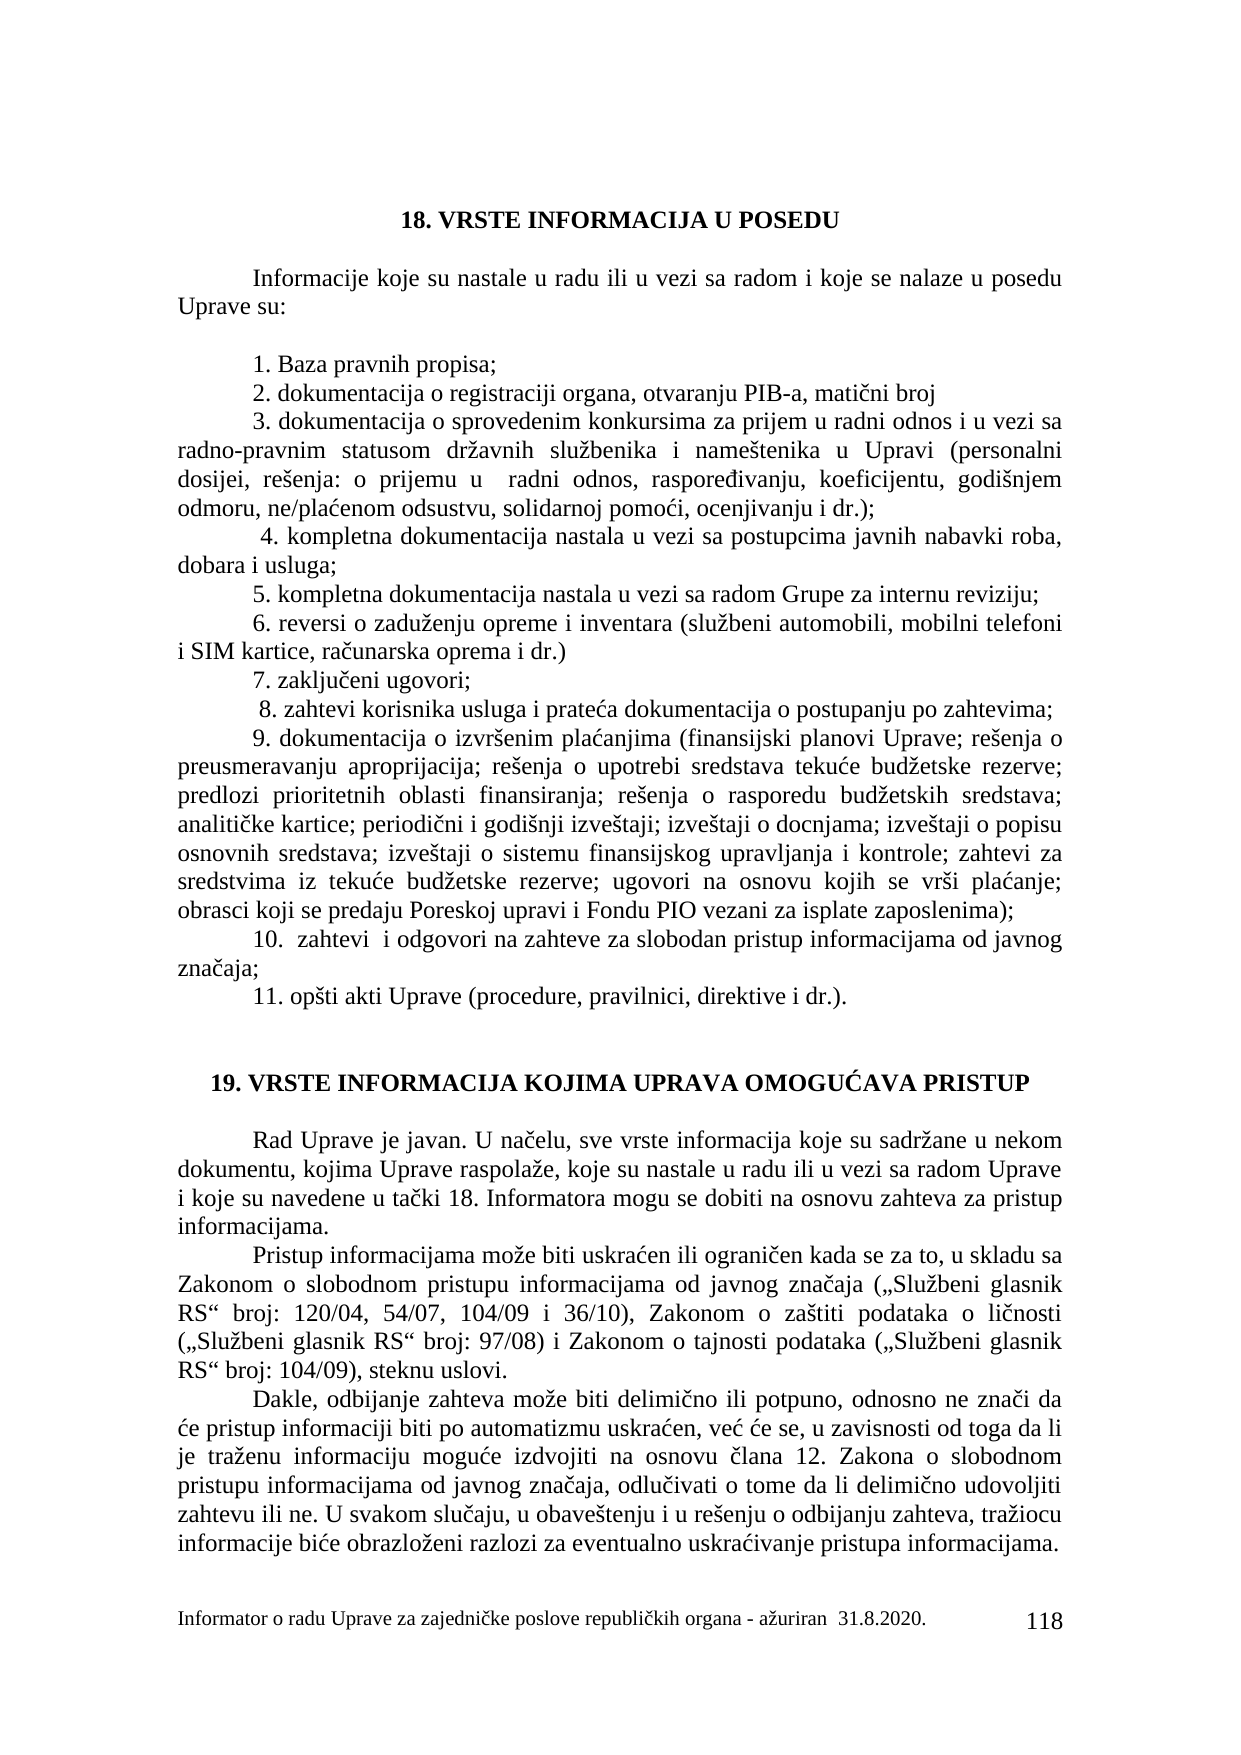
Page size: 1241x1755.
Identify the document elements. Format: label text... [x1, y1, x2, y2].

text 7. zaklјučeni ugovori; [177, 665, 1063, 694]
text Pristup informacijama može biti uskraćen ili ograničen kada se za to, u skladu sa Zakonom o slobodnom pristupu informacijama od javnog značaja („Službeni glasnik RS“ broj: 120/04, 54/07, 104/09 i 36/10), Zakonom o zaštiti podataka o ličnosti („Službeni glasnik RS“ broj: 97/08) i Zakonom o tajnosti podataka („Službeni glasnik RS“ broj: 104/09), steknu uslovi. [177, 1240, 1063, 1384]
text 1. Baza pravnih propisa; [252, 349, 1063, 378]
text 6. reversi o zaduženju opreme i inventara (službeni automobili, mobilni telefoni i SIM kartice, računarska oprema i dr.) [177, 608, 1063, 665]
text 2. dokumentacija o registraciji organa, otvaranju PIB-a, matični broj [252, 378, 1063, 406]
text Informacije koje su nastale u radu ili u vezi sa radom i koje se nalaze u posedu Uprave su: [177, 263, 1063, 320]
text 9. dokumentacija o izvršenim plaćanjima (finansijski planovi Uprave; rešenja o preusmeravanju aproprijacija; rešenja o upotrebi sredstava tekuće budžetske rezerve; predlozi prioritetnih oblasti finansiranja; rešenja o rasporedu budžetskih sredstava; analitičke kartice; periodični i godišnji izveštaji; izveštaji o docnjama; izveštaji o popisu osnovnih sredstava; izveštaji o sistemu finansijskog upravlјanja i kontrole; zahtevi za sredstvima iz tekuće budžetske rezerve; ugovori na osnovu kojih se vrši plaćanje; obrasci koji se predaju Poreskoj upravi i Fondu PIO vezani za isplate zaposlenima); [177, 723, 1063, 924]
text 18. VRSTE INFORMACIJA U POSEDU [177, 205, 1063, 234]
text 5. kompletna dokumentacija nastala u vezi sa radom Grupe za internu reviziju; [177, 579, 1063, 608]
text 3. dokumentacija o sprovedenim konkursima za prijem u radni odnos i u vezi sa radno-pravnim statusom državnih službenika i nameštenika u Upravi (personalni dosijei, rešenja: o prijemu u radni odnos, raspoređivanju, koeficijentu, godišnjem odmoru, ne/plaćenom odsustvu, solidarnoj pomoći, ocenjivanju i dr.); [177, 406, 1063, 521]
text 11. opšti akti Uprave (procedure, pravilnici, direktive i dr.). [177, 981, 1063, 1010]
text 19. VRSTE INFORMACIJA KOJIMA UPRAVA OMOGUĆAVA PRISTUP [177, 1068, 1063, 1096]
text Dakle, odbijanje zahteva može biti delimično ili potpuno, odnosno ne znači da će pristup informaciji biti po automatizmu uskraćen, već će se, u zavisnosti od toga da li je traženu informaciju moguće izdvojiti na osnovu člana 12. Zakona o slobodnom pristupu informacijama od javnog značaja, odlučivati o tome da li delimično udovolјiti zahtevu ili ne. U svakom slučaju, u obaveštenju i u rešenju o odbijanju zahteva, tražiocu informacije biće obrazloženi razlozi za eventualno uskraćivanje pristupa informacijama. [177, 1384, 1063, 1556]
text 4. kompletna dokumentacija nastala u vezi sa postupcima javnih nabavki roba, dobara i usluga; [177, 521, 1063, 579]
text 8. zahtevi korisnika usluga i prateća dokumentacija o postupanju po zahtevima; [177, 694, 1063, 723]
text Rad Uprave je javan. U načelu, sve vrste informacija koje su sadržane u nekom dokumentu, kojima Uprave raspolaže, koje su nastale u radu ili u vezi sa radom Uprave i koje su navedene u tački 18. Informatora mogu se dobiti na osnovu zahteva za pristup informacijama. [177, 1125, 1063, 1240]
text 10. zahtevi i odgovori na zahteve za slobodan pristup informacijama od javnog značaja; [177, 924, 1063, 981]
